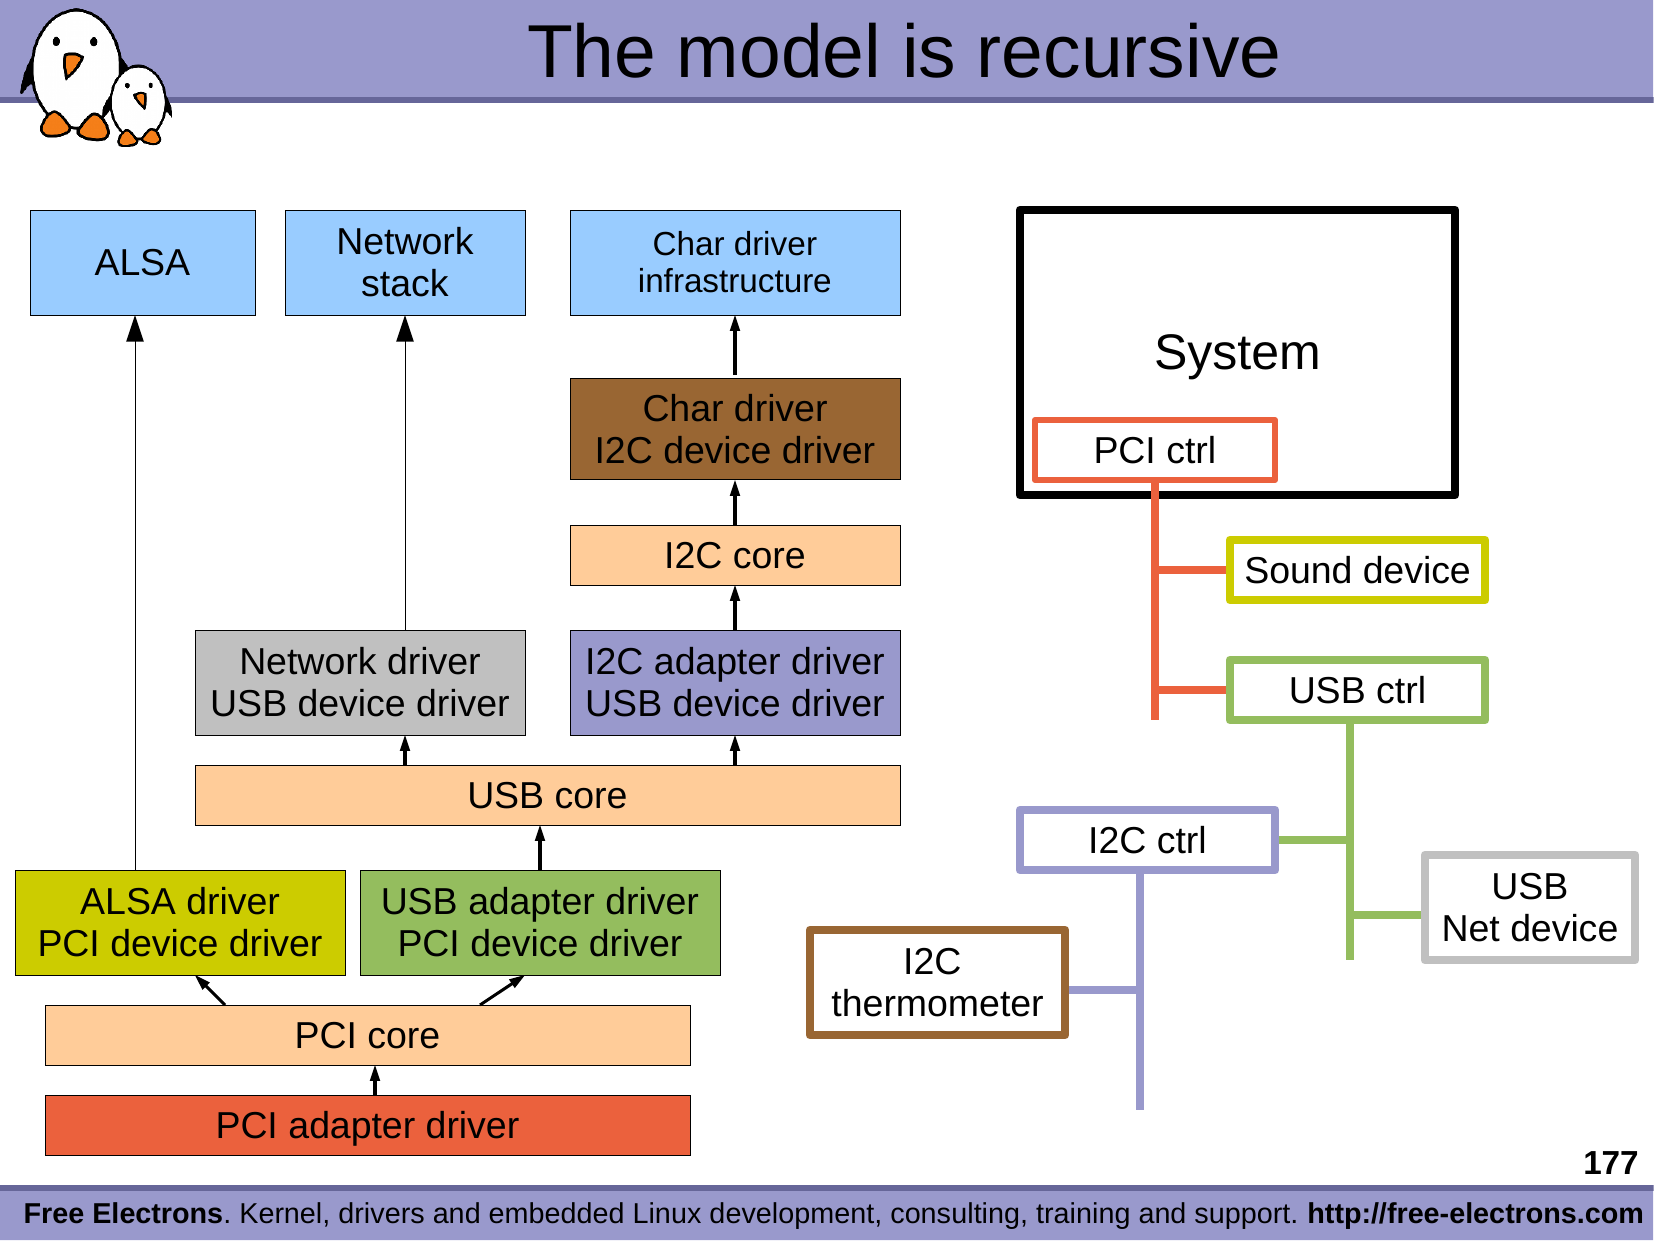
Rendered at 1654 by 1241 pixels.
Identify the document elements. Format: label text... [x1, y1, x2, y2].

text_box I2C adapter driver USB device driver [570, 630, 901, 736]
text_box USB Net device [1425, 855, 1636, 961]
text_box ALSA [30, 210, 256, 316]
text_box USB adapter driver PCI device driver [360, 870, 721, 976]
text_box System [1020, 210, 1456, 496]
text_box PCI core [45, 1005, 691, 1066]
text_box I2C ctrl [1020, 810, 1276, 871]
text_box Char driver I2C device driver [570, 378, 901, 480]
text_box ALSA driver PCI device driver [15, 870, 346, 976]
text_box Network stack [285, 210, 526, 316]
text_box Sound device [1230, 540, 1486, 601]
text_box USB core [195, 765, 901, 826]
title The model is recursive [178, 4, 1631, 98]
text_box Network driver USB device driver [195, 630, 526, 736]
text_box Char driver infrastructure [570, 210, 901, 316]
text_box PCI adapter driver [45, 1095, 691, 1156]
text_box I2C thermometer [810, 930, 1066, 1036]
picture [20, 8, 172, 147]
text_box I2C core [570, 525, 901, 586]
text_box USB ctrl [1230, 660, 1486, 721]
text_box PCI ctrl [1035, 420, 1276, 481]
